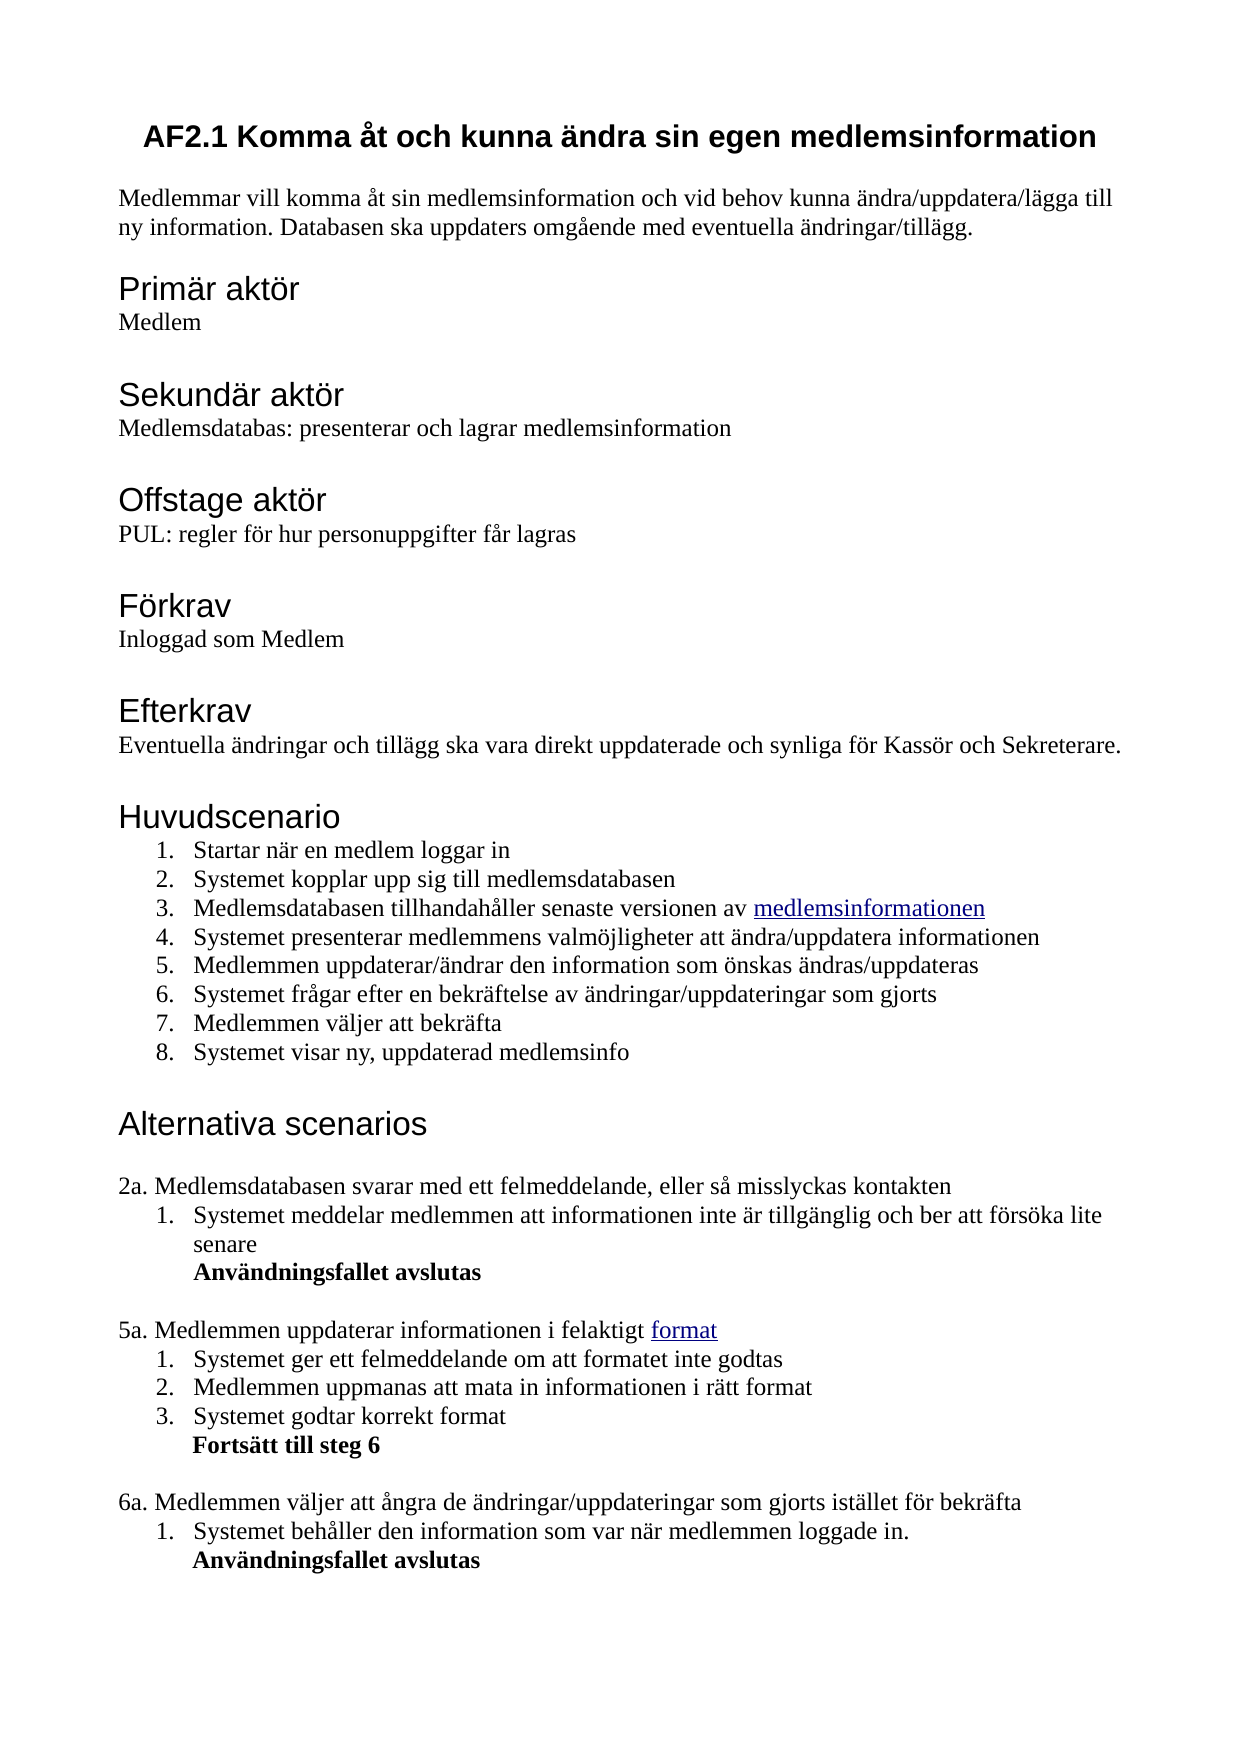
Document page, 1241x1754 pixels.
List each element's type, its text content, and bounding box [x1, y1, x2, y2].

text 5a. Medlemmen uppdaterar informationen i felaktigt format [118, 1315, 1122, 1344]
text Primär aktör [118, 269, 1122, 307]
list Systemet meddelar medlemmen att informationen inte är tillgänglig och ber att försöka lite senare [156, 1200, 1122, 1257]
list Medlemsdatabasen tillhandahåller senaste versionen av medlemsinformationen [156, 893, 1122, 922]
list Systemet presenterar medlemmens valmöjligheter att ändra/uppdatera informationen [156, 922, 1122, 951]
text Medlemsdatabas: presenterar och lagrar medlemsinformation [118, 413, 1122, 442]
text 2a. Medlemsdatabasen svarar med ett felmeddelande, eller så misslyckas kontakten [118, 1171, 1122, 1200]
list Systemet visar ny, uppdaterad medlemsinfo [156, 1037, 1122, 1066]
list Systemet ger ett felmeddelande om att formatet inte godtas [156, 1344, 1122, 1372]
text PUL: regler för hur personuppgifter får lagras [118, 519, 1122, 547]
text Användningsfallet avslutas [118, 1545, 1122, 1574]
list Medlemmen uppdaterar/ändrar den information som önskas ändras/uppdateras [156, 951, 1122, 979]
text Sekundär aktör [118, 375, 1122, 413]
text 6a. Medlemmen väljer att ångra de ändringar/uppdateringar som gjorts istället för bekräfta [118, 1487, 1122, 1516]
list Användningsfallet avslutas [156, 1257, 1122, 1286]
list Medlemmen väljer att bekräfta [156, 1008, 1122, 1037]
text AF2.1 Komma åt och kunna ändra sin egen medlemsinformation [118, 118, 1122, 154]
text Eventuella ändringar och tillägg ska vara direkt uppdaterade och synliga för Kassör och Sekreterare. [118, 730, 1122, 759]
text Medlem [118, 307, 1122, 336]
text Alternativa scenarios [118, 1104, 1122, 1142]
text Offstage aktör [118, 480, 1122, 519]
list Medlemmen uppmanas att mata in informationen i rätt format [156, 1372, 1122, 1401]
text Efterkrav [118, 692, 1122, 730]
text Medlemmar vill komma åt sin medlemsinformation och vid behov kunna ändra/uppdatera/lägga till ny information. Databasen ska uppdaters omgående med eventuella ändringar/tillägg. [118, 183, 1122, 240]
text Förkrav [118, 586, 1122, 624]
list Systemet frågar efter en bekräftelse av ändringar/uppdateringar som gjorts [156, 979, 1122, 1008]
list Startar när en medlem loggar in [156, 836, 1122, 864]
list Systemet behåller den information som var när medlemmen loggade in. [156, 1516, 1122, 1545]
text Fortsätt till steg 6 [118, 1430, 1122, 1459]
list Systemet kopplar upp sig till medlemsdatabasen [156, 864, 1122, 893]
text Inloggad som Medlem [118, 624, 1122, 653]
list Systemet godtar korrekt format [156, 1401, 1122, 1430]
text Huvudscenario [118, 797, 1122, 836]
